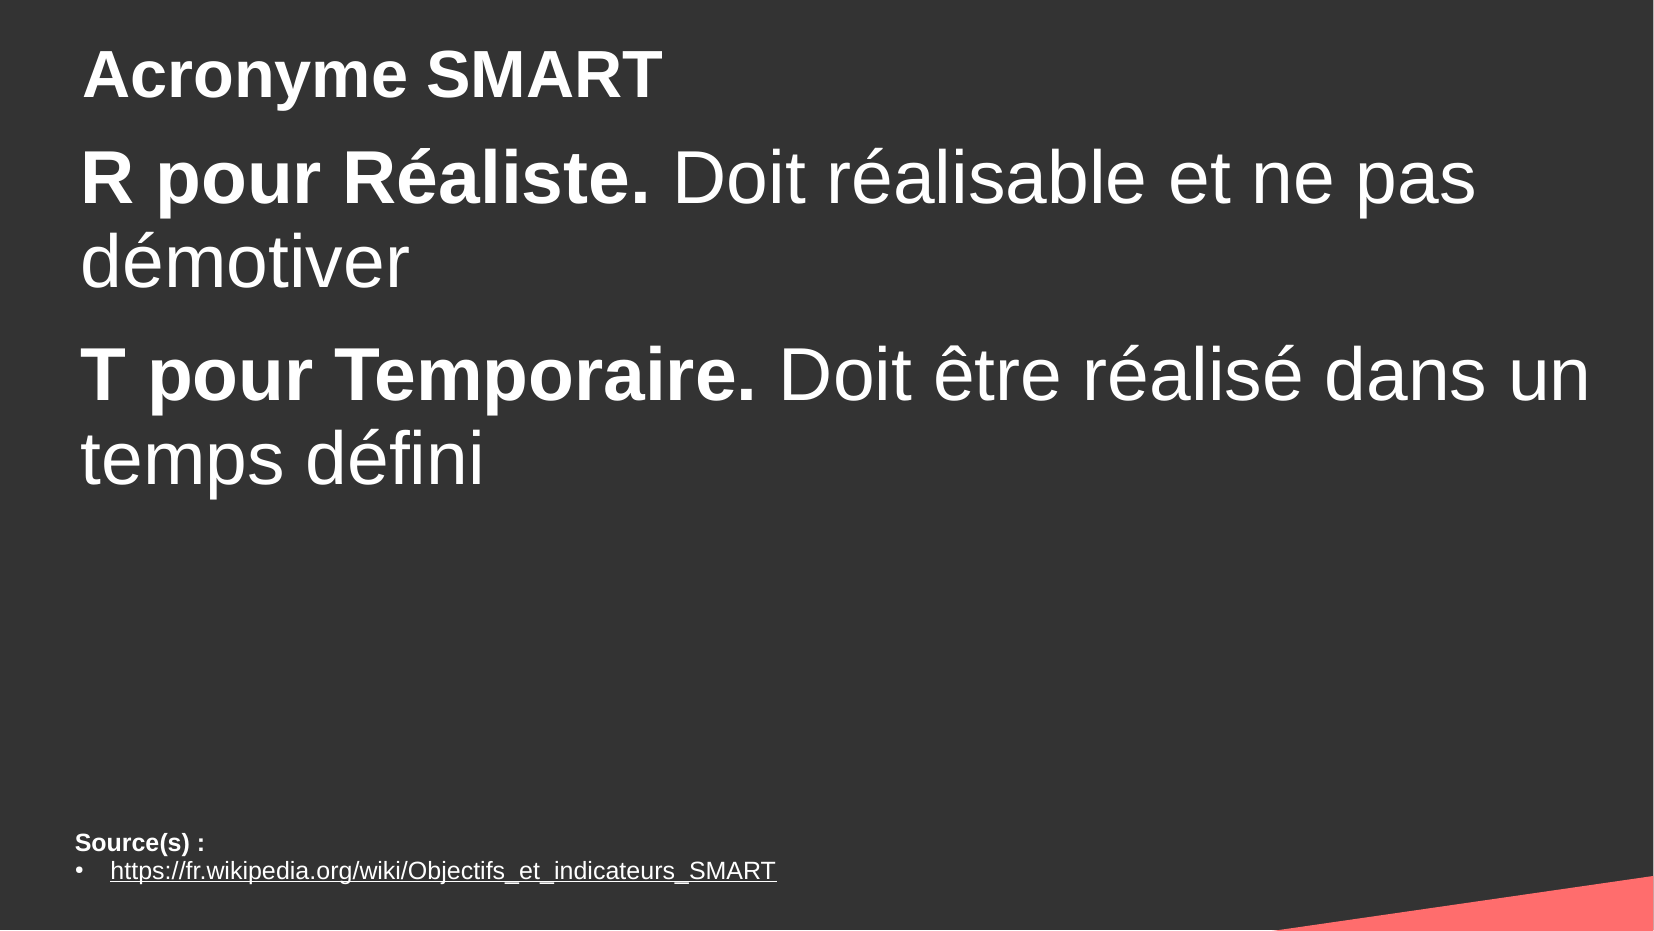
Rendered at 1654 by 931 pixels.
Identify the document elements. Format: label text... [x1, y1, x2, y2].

text_box Source(s) : https://fr.wikipedia.org/wiki/Objectifs_et_indicateurs_SMART [60, 821, 1546, 921]
text_box [1272, 875, 1654, 931]
title Acronyme SMART [82, 37, 1571, 122]
list R pour Réaliste. Doit réalisable et ne pas démotiver T pour Temporaire. Doit être réalisé dans un temps défini [80, 135, 1620, 745]
